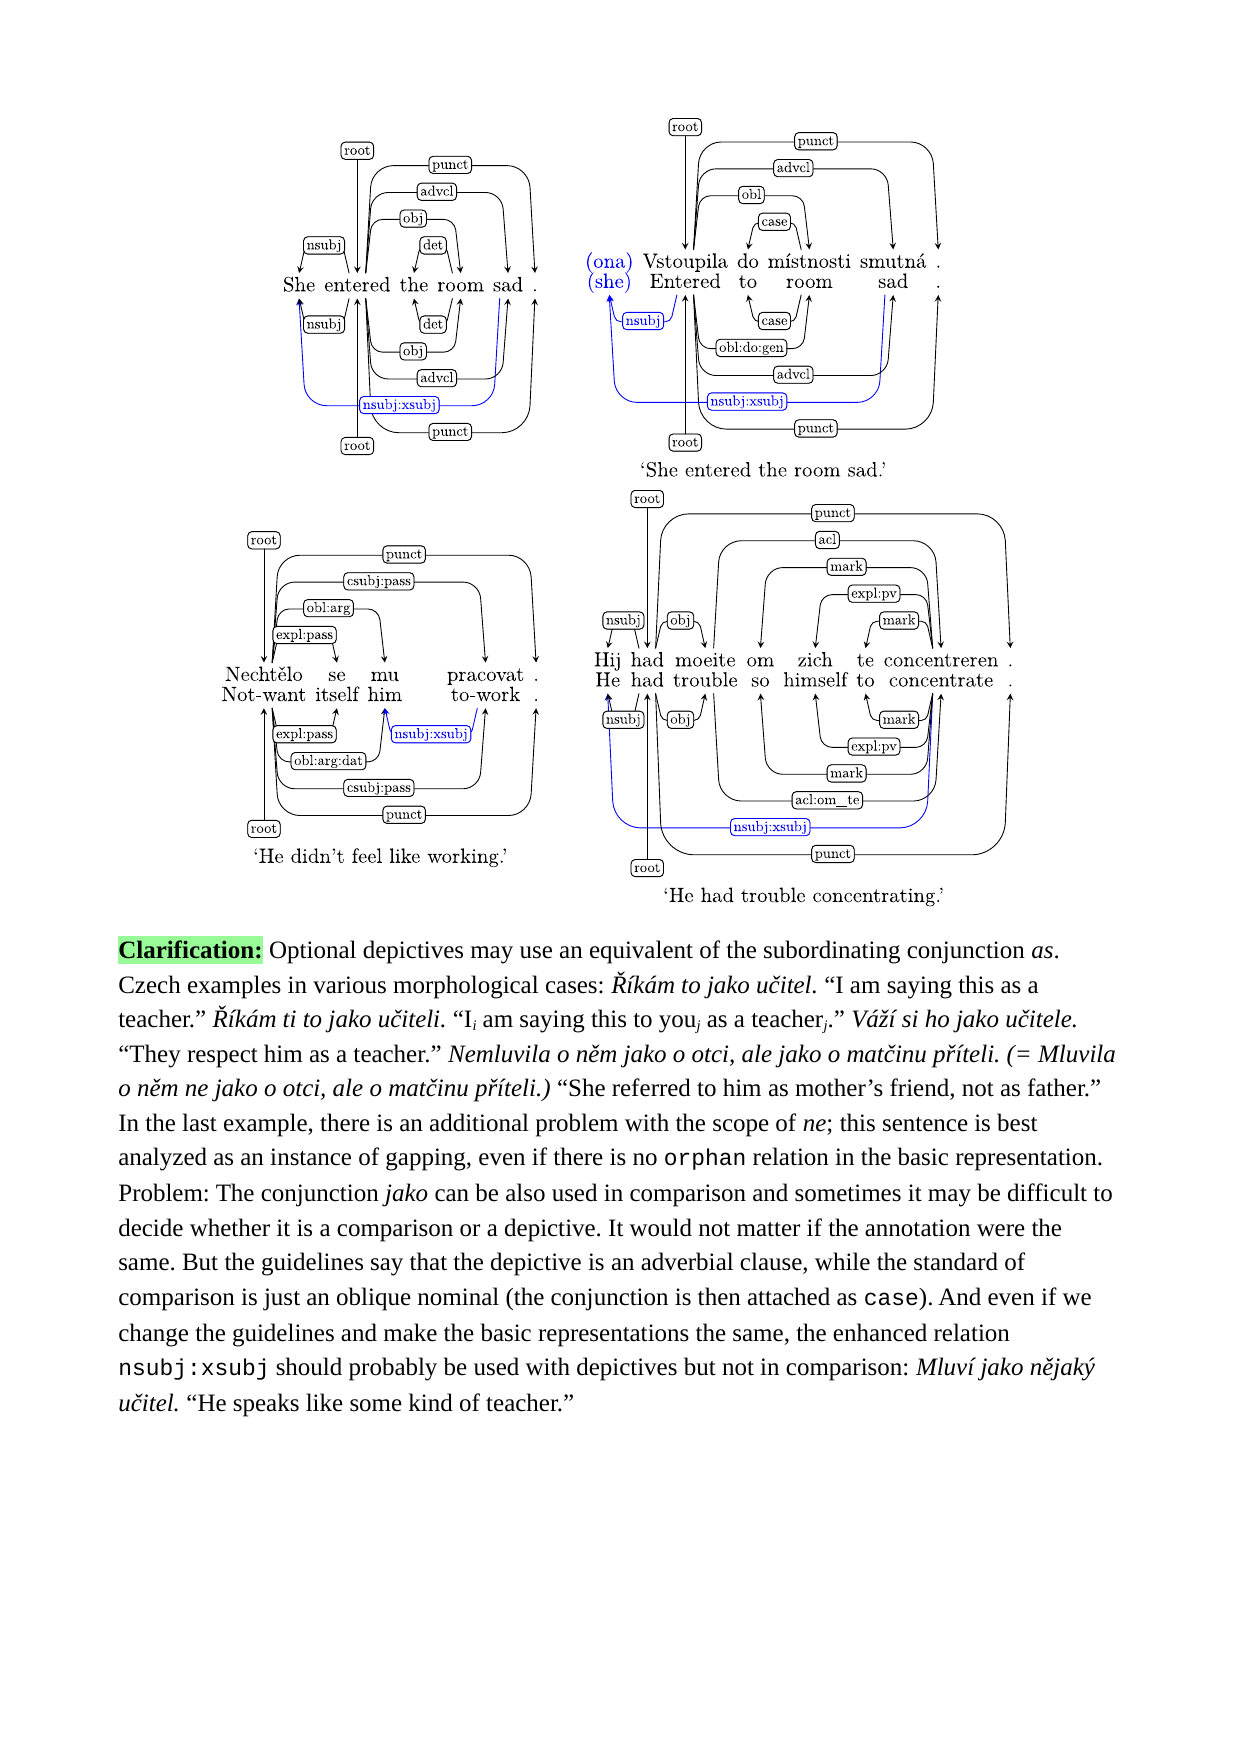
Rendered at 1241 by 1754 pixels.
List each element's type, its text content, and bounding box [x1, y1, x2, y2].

text Clarification: Optional depictives may use an equivalent of the subordinating conjunction as. Czech examples in various morphological cases: Říkám to jako učitel. “I am saying this as a teacher.” Říkám ti to jako učiteli. “Ii am saying this to youj as a teacherj.” Váží si ho jako učitele. “They respect him as a teacher.” Nemluvila o něm jako o otci, ale jako o matčinu příteli. (= Mluvila o něm ne jako o otci, ale o matčinu příteli.) “She referred to him as mother’s friend, not as father.” In the last example, there is an additional problem with the scope of ne; this sentence is best analyzed as an instance of gapping, even if there is no orphan relation in the basic representation. Problem: The conjunction jako can be also used in comparison and sometimes it may be difficult to decide whether it is a comparison or a depictive. It would not matter if the annotation were the same. But the guidelines say that the depictive is an adverbial clause, while the standard of comparison is just an oblique nominal (the conjunction is then attached as case). And even if we change the guidelines and make the basic representations the same, the enhanced relation nsubj:xsubj should probably be used with depictives but not in comparison: Mluví jako nějaký učitel. “He speaks like some kind of teacher.” [118, 936, 1122, 1417]
